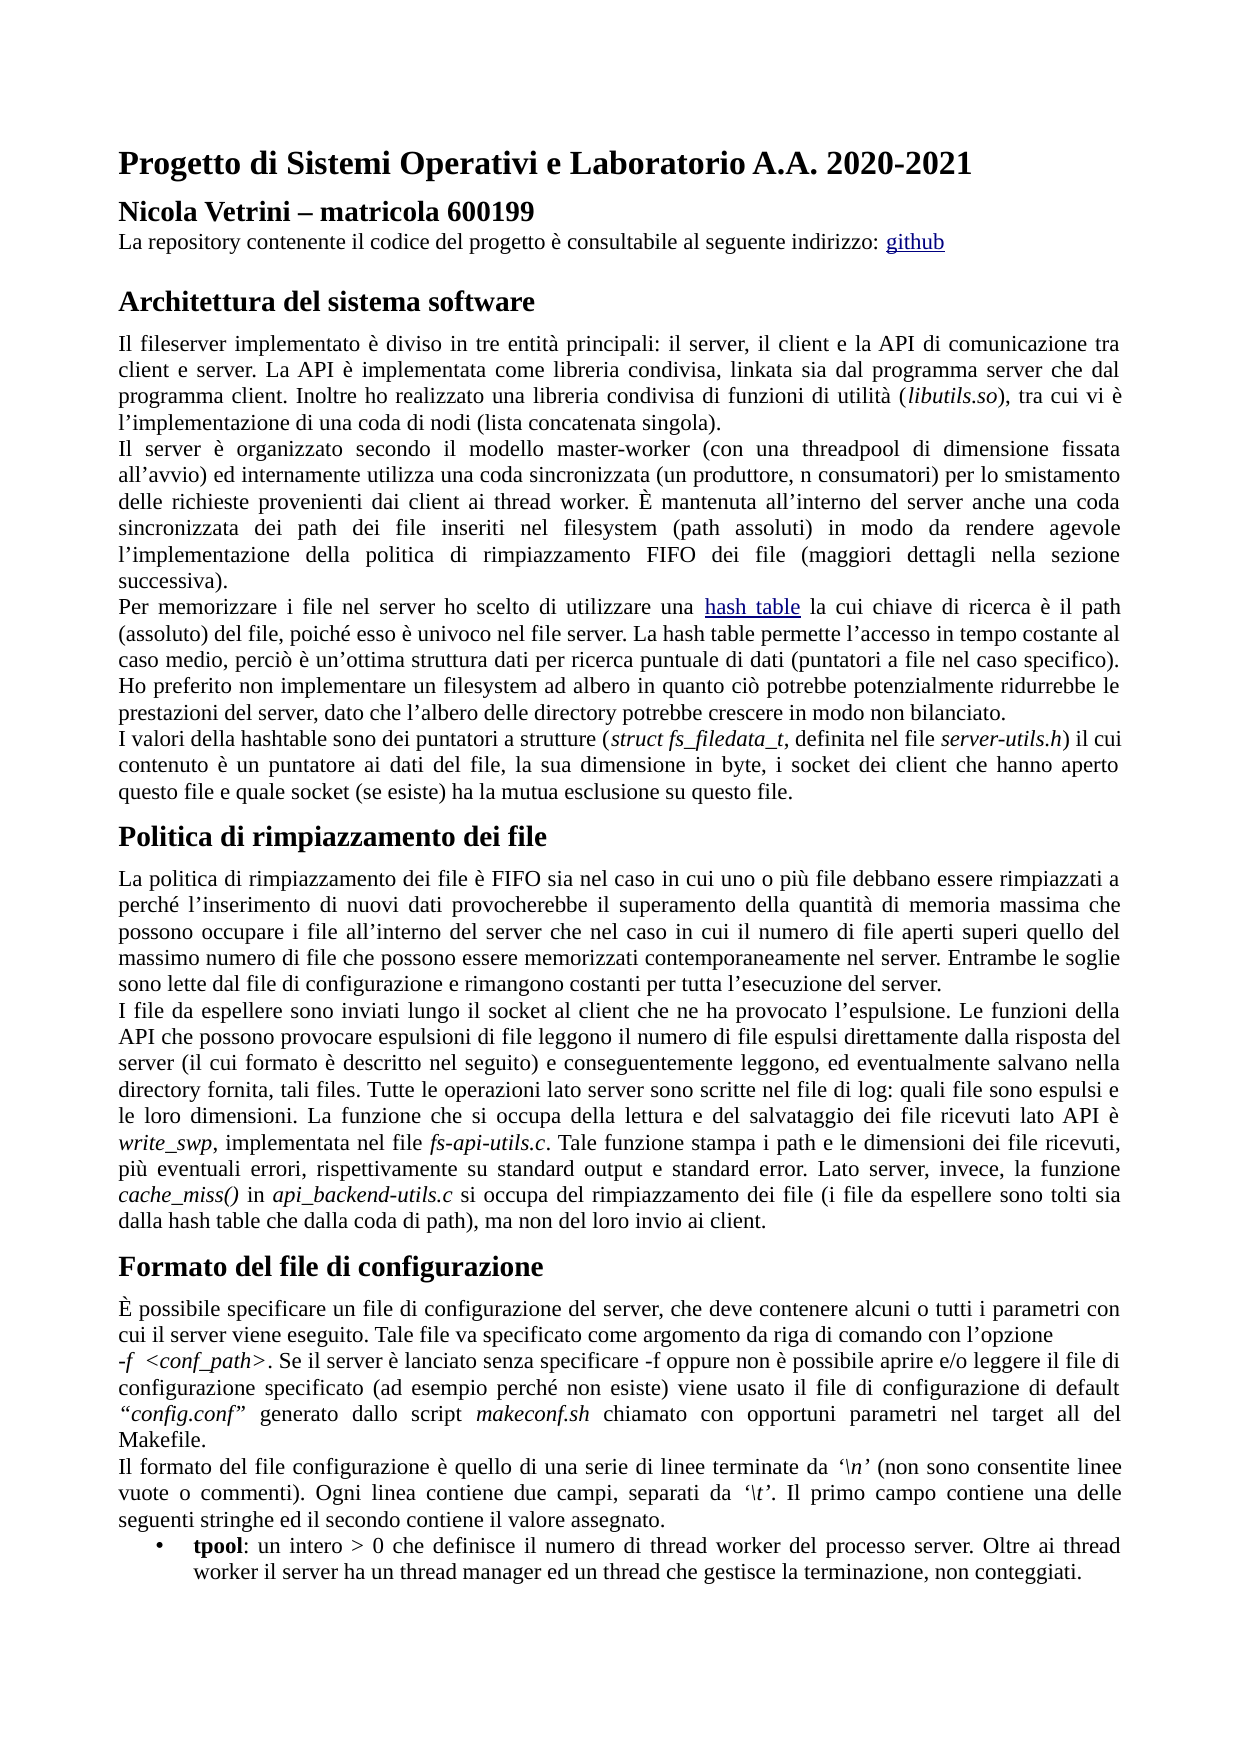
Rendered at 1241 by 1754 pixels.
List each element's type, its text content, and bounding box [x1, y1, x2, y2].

subtitle Politica di rimpiazzamento dei file [118, 819, 1122, 852]
text Il server è organizzato secondo il modello master-worker (con una threadpool di dimensione fissata all’avvio) ed internamente utilizza una coda sincronizzata (un produttore, n consumatori) per lo smistamento delle richieste provenienti dai client ai thread worker. È mantenuta all’interno del server anche una coda sincronizzata dei path dei file inseriti nel filesystem (path assoluti) in modo da rendere agevole l’implementazione della politica di rimpiazzamento FIFO dei file (maggiori dettagli nella sezione successiva). [118, 435, 1122, 593]
subtitle Formato del file di configurazione [118, 1248, 1122, 1282]
text La politica di rimpiazzamento dei file è FIFO sia nel caso in cui uno o più file debbano essere rimpiazzati a perché l’inserimento di nuovi dati provocherebbe il superamento della quantità di memoria massima che possono occupare i file all’interno del server che nel caso in cui il numero di file aperti superi quello del massimo numero di file che possono essere memorizzati contemporaneamente nel server. Entrambe le soglie sono lette dal file di configurazione e rimangono costanti per tutta l’esecuzione del server. [118, 865, 1122, 997]
text I file da espellere sono inviati lungo il socket al client che ne ha provocato l’espulsione. Le funzioni della API che possono provocare espulsioni di file leggono il numero di file espulsi direttamente dalla risposta del server (il cui formato è descritto nel seguito) e conseguentemente leggono, ed eventualmente salvano nella directory fornita, tali files. Tutte le operazioni lato server sono scritte nel file di log: quali file sono espulsi e le loro dimensioni. La funzione che si occupa della lettura e del salvataggio dei file ricevuti lato API è write_swp, implementata nel file fs-api-utils.c. Tale funzione stampa i path e le dimensioni dei file ricevuti, più eventuali errori, rispettivamente su standard output e standard error. Lato server, invece, la funzione cache_miss() in api_backend-utils.c si occupa del rimpiazzamento dei file (i file da espellere sono tolti sia dalla hash table che dalla coda di path), ma non del loro invio ai client. [118, 997, 1122, 1234]
list tpool: un intero > 0 che definisce il numero di thread worker del processo server. Oltre ai thread worker il server ha un thread manager ed un thread che gestisce la terminazione, non conteggiati. [156, 1532, 1122, 1585]
text Il fileserver implementato è diviso in tre entità principali: il server, il client e la API di comunicazione tra client e server. La API è implementata come libreria condivisa, linkata sia dal programma server che dal programma client. Inoltre ho realizzato una libreria condivisa di funzioni di utilità (libutils.so), tra cui vi è l’implementazione di una coda di nodi (lista concatenata singola). [118, 330, 1122, 435]
text È possibile specificare un file di configurazione del server, che deve contenere alcuni o tutti i parametri con cui il server viene eseguito. Tale file va specificato come argomento da riga di comando con l’opzione [118, 1295, 1122, 1347]
text Nicola Vetrini – matricola 600199 [118, 194, 1122, 228]
text -f <conf_path>. Se il server è lanciato senza specificare -f oppure non è possibile aprire e/o leggere il file di configurazione specificato (ad esempio perché non esiste) viene usato il file di configurazione di default “config.conf” generato dallo script makeconf.sh chiamato con opportuni parametri nel target all del Makefile. [118, 1347, 1122, 1453]
text I valori della hashtable sono dei puntatori a strutture (struct fs_filedata_t, definita nel file server-utils.h) il cui contenuto è un puntatore ai dati del file, la sua dimensione in byte, i socket dei client che hanno aperto questo file e quale socket (se esiste) ha la mutua esclusione su questo file. [118, 725, 1122, 804]
text Il formato del file configurazione è quello di una serie di linee terminate da ‘\n’ (non sono consentite linee vuote o commenti). Ogni linea contiene due campi, separati da ‘\t’. Il primo campo contiene una delle seguenti stringhe ed il secondo contiene il valore assegnato. [118, 1453, 1122, 1532]
text La repository contenente il codice del progetto è consultabile al seguente indirizzo: github [118, 228, 1122, 254]
subtitle Architettura del sistema software [118, 283, 1122, 317]
subtitle Progetto di Sistemi Operativi e Laboratorio A.A. 2020-2021 [118, 143, 1122, 182]
text Per memorizzare i file nel server ho scelto di utilizzare una hash table la cui chiave di ricerca è il path (assoluto) del file, poiché esso è univoco nel file server. La hash table permette l’accesso in tempo costante al caso medio, perciò è un’ottima struttura dati per ricerca puntuale di dati (puntatori a file nel caso specifico). Ho preferito non implementare un filesystem ad albero in quanto ciò potrebbe potenzialmente ridurrebbe le prestazioni del server, dato che l’albero delle directory potrebbe crescere in modo non bilanciato. [118, 593, 1122, 725]
